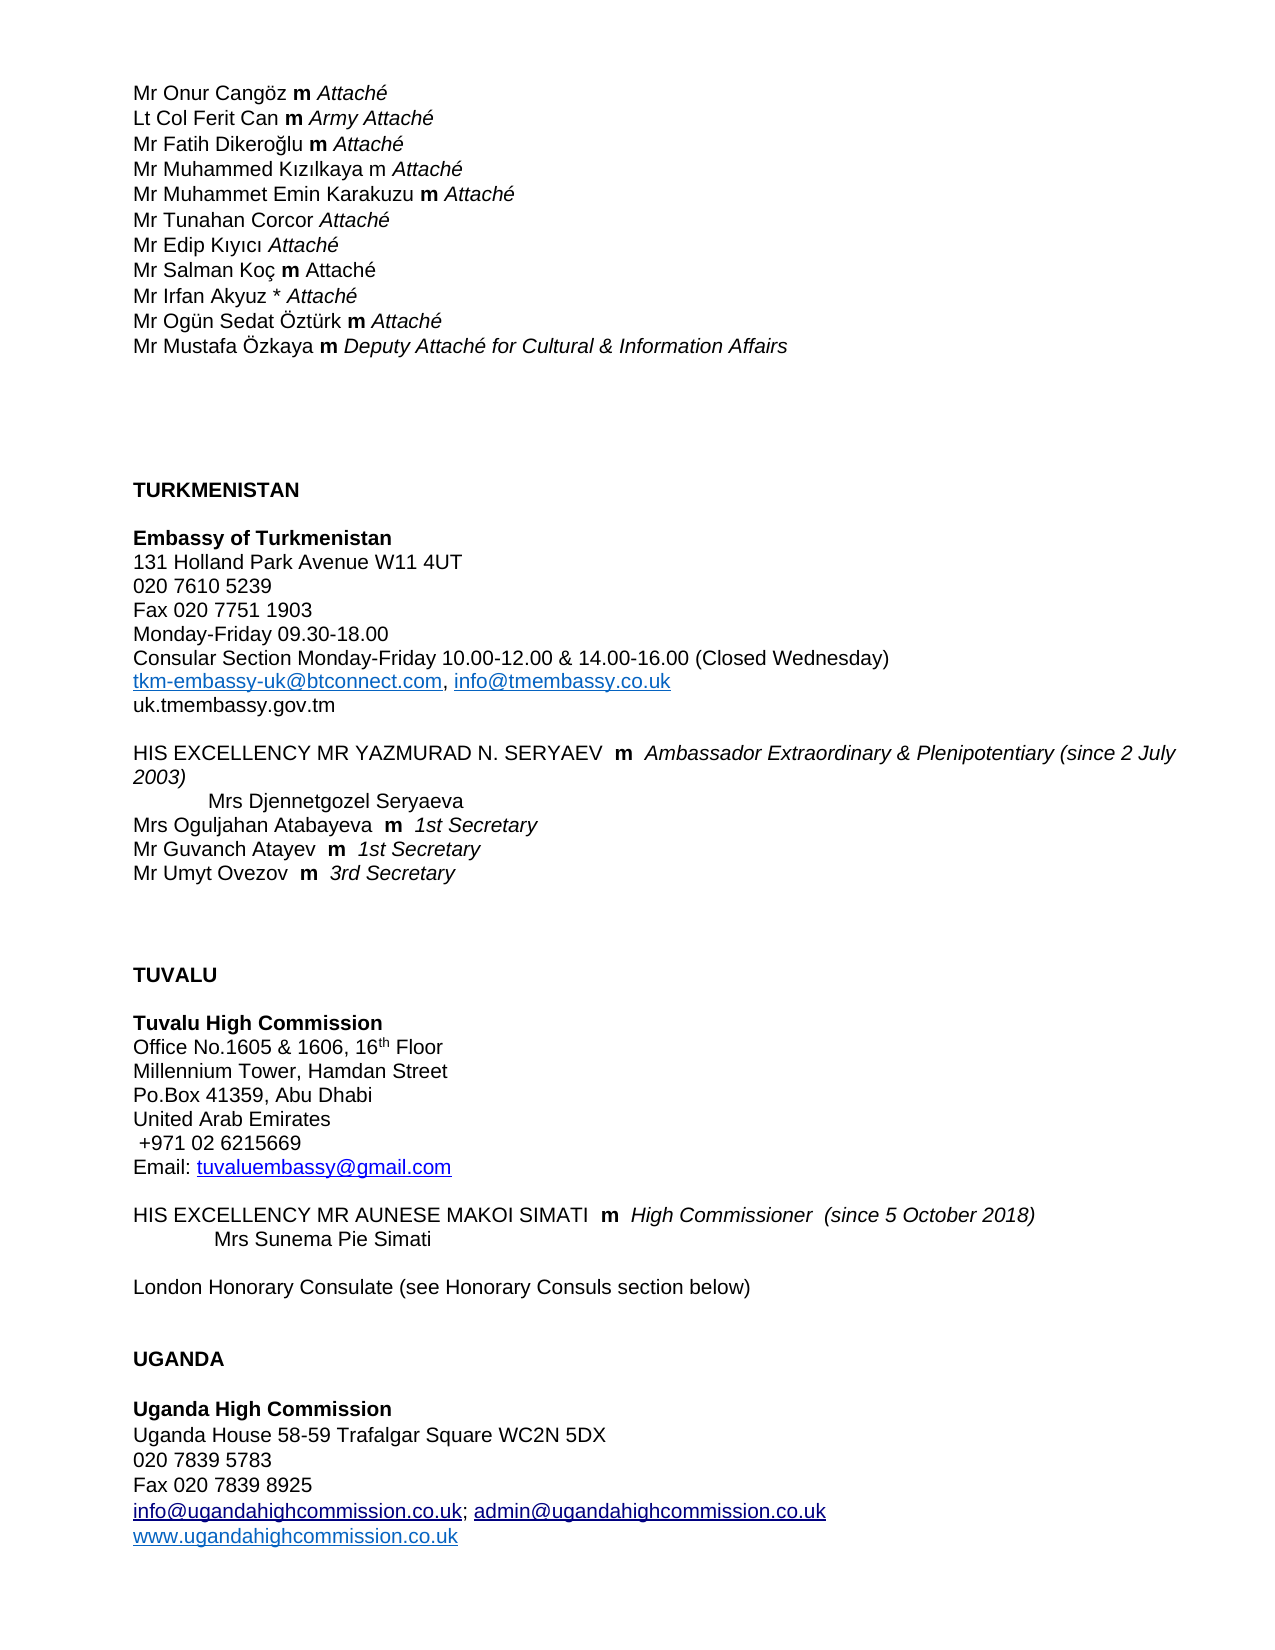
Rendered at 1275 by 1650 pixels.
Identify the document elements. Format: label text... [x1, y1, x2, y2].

text +971 02 6215669 [133, 1131, 1181, 1155]
text UGANDA [133, 1347, 1181, 1371]
text Mr Edip Kıyıcı Attaché [133, 233, 1181, 257]
text Mr Fatih Dikeroğlu m Attaché [133, 132, 1181, 156]
text Mr Umyt Ovezov m 3rd Secretary [133, 861, 1181, 885]
text Mrs Sunema Pie Simati [133, 1227, 1181, 1251]
text Po.Box 41359, Abu Dhabi [133, 1083, 1181, 1107]
text Mr Ogün Sedat Öztürk m Attaché [133, 309, 1181, 333]
text Mr Guvanch Atayev m 1st Secretary [133, 837, 1181, 861]
text Lt Col Ferit Can m Army Attaché [133, 106, 1181, 130]
text HIS EXCELLENCY MR AUNESE MAKOI SIMATI m High Commissioner (since 5 October 2018) [133, 1203, 1181, 1227]
text info@ugandahighcommission.co.uk; admin@ugandahighcommission.co.uk [133, 1498, 1181, 1522]
text uk.tmembassy.gov.tm [133, 693, 1181, 717]
text Uganda High Commission [133, 1397, 1181, 1421]
text Mr Salman Koç m Attaché [133, 258, 1181, 282]
text 131 Holland Park Avenue W11 4UT [133, 549, 1181, 573]
text www.ugandahighcommission.co.uk [133, 1524, 1181, 1548]
text Mr Muhammed Kızılkaya m Attaché [133, 157, 1181, 181]
text Embassy of Turkmenistan [133, 526, 1181, 549]
text Email: tuvaluembassy@gmail.com [133, 1155, 1181, 1179]
text Mr Tunahan Corcor Attaché [133, 207, 1181, 231]
text Mrs Djennetgozel Seryaeva [133, 789, 1181, 813]
text 020 7610 5239 [133, 573, 1181, 597]
text HIS EXCELLENCY MR YAZMURAD N. SERYAEV m Ambassador Extraordinary & Plenipotentiary (since 2 July 2003) [133, 741, 1181, 789]
text London Honorary Consulate (see Honorary Consuls section below) [133, 1275, 1181, 1299]
text Millennium Tower, Hamdan Street [133, 1059, 1181, 1083]
text Mr Onur Cangöz m Attaché [133, 81, 1181, 105]
text Fax 020 7839 8925 [133, 1473, 1181, 1497]
text Mrs Oguljahan Atabayeva m 1st Secretary [133, 813, 1181, 837]
text Mr Mustafa Özkaya m Deputy Attaché for Cultural & Information Affairs [133, 334, 1181, 358]
text Tuvalu High Commission [133, 1011, 1181, 1035]
text Monday-Friday 09.30-18.00 [133, 621, 1181, 645]
text Consular Section Monday-Friday 10.00-12.00 & 14.00-16.00 (Closed Wednesday) [133, 645, 1181, 669]
text Office No.1605 & 1606, 16th Floor [133, 1035, 1181, 1059]
text TUVALU [133, 963, 1181, 987]
text Fax 020 7751 1903 [133, 597, 1181, 621]
text Mr Muhammet Emin Karakuzu m Attaché [133, 182, 1181, 206]
text tkm-embassy-uk@btconnect.com, info@tmembassy.co.uk [133, 669, 1181, 693]
text 020 7839 5783 [133, 1448, 1181, 1472]
text Mr Irfan Akyuz * Attaché [133, 283, 1181, 307]
text United Arab Emirates [133, 1107, 1181, 1131]
text Uganda House 58-59 Trafalgar Square WC2N 5DX [133, 1422, 1181, 1446]
text TURKMENISTAN [133, 478, 1181, 502]
